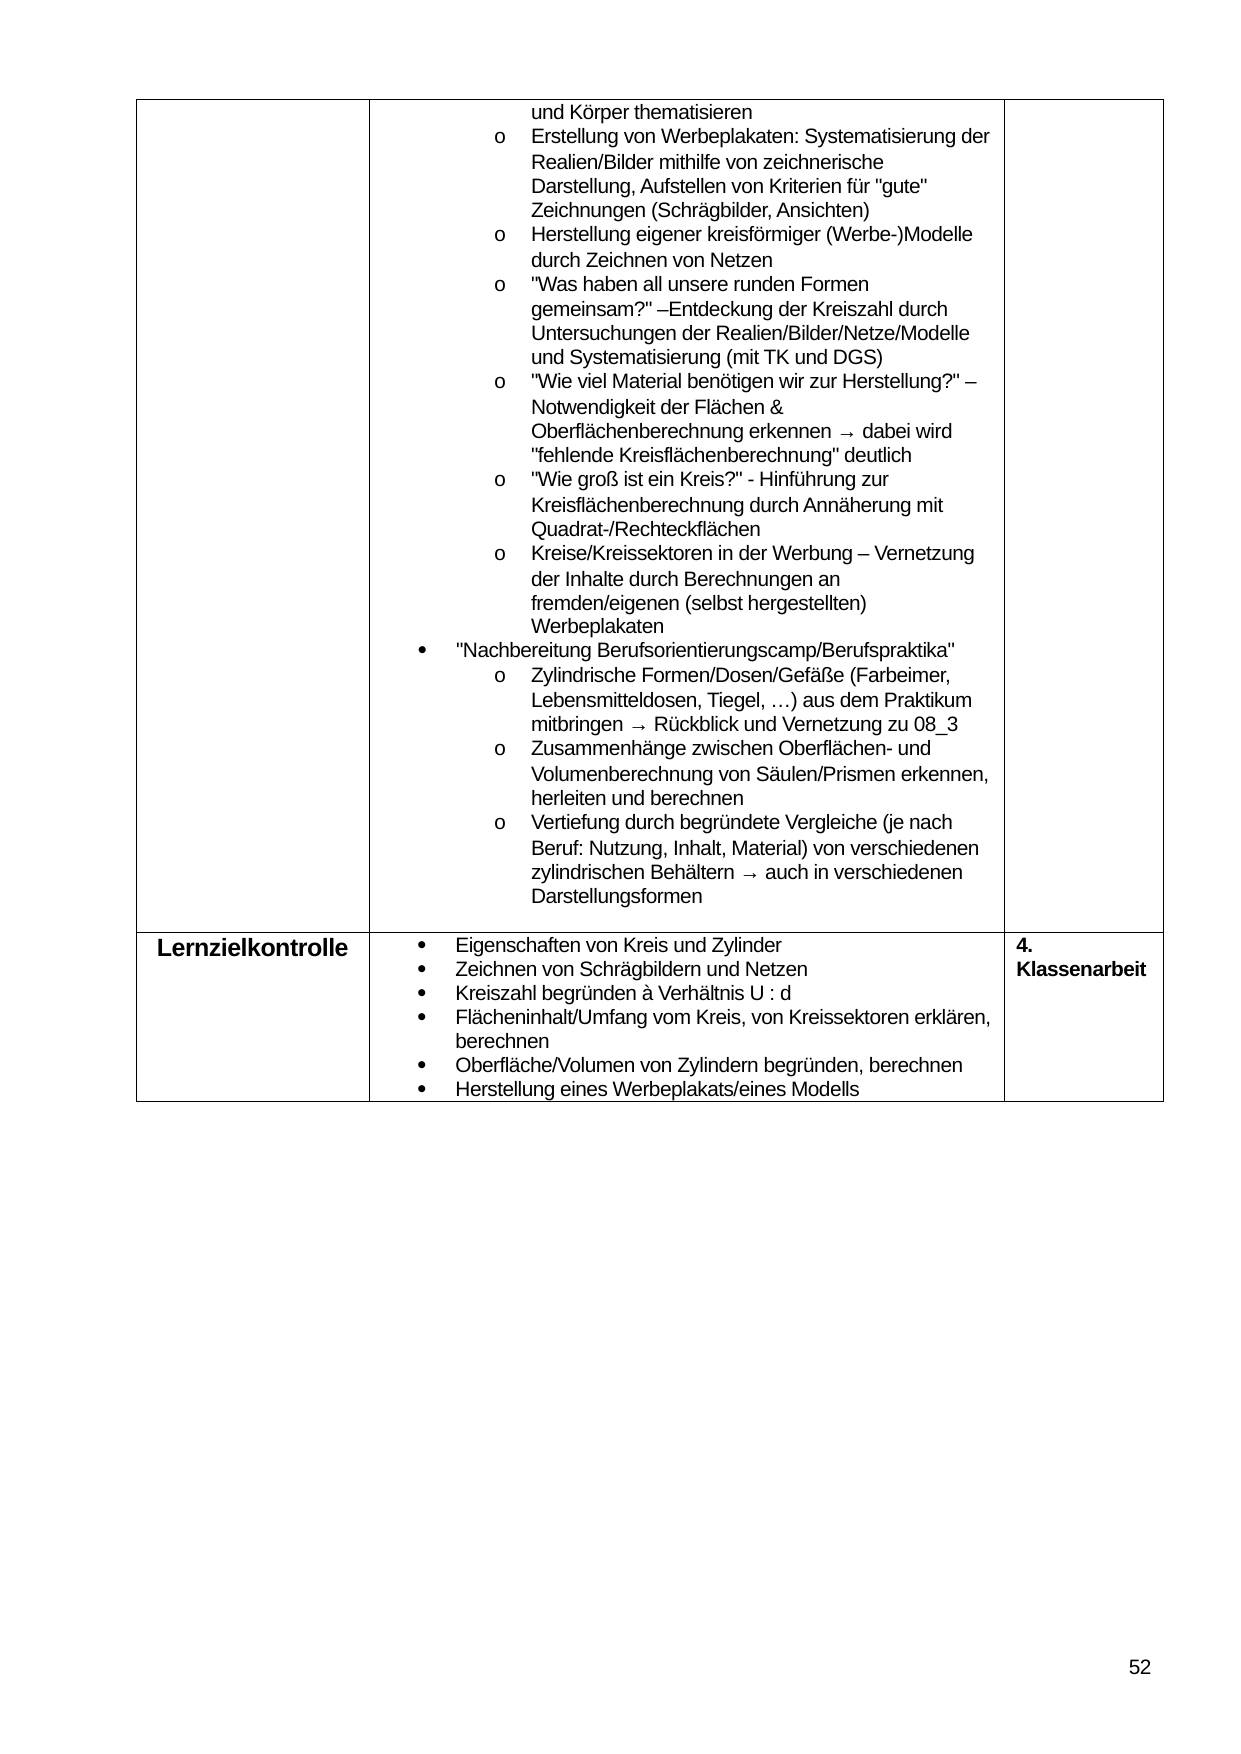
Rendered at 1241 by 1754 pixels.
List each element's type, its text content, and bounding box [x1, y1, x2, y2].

table_cell Eigenschaften von Kreis und Zylinder Zeichnen von Schrägbildern und Netzen Kreiszahl begründen à Verhältnis U : d Flächeninhalt/Umfang vom Kreis, von Kreissektoren erklären, berechnen Oberfläche/Volumen von Zylindern begründen, berechnen Herstellung eines Werbeplakats/eines Modells [370, 933, 1004, 1101]
table_cell [1005, 100, 1163, 932]
table_cell und Körper thematisieren Erstellung von Werbeplakaten: Systematisierung der Realien/Bilder mithilfe von zeichnerische Darstellung, Aufstellen von Kriterien für "gute" Zeichnungen (Schrägbilder, Ansichten) Herstellung eigener kreisförmiger (Werbe-)Modelle durch Zeichnen von Netzen "Was haben all unsere runden Formen gemeinsam?" –Entdeckung der Kreiszahl durch Untersuchungen der Realien/Bilder/Netze/Modelle und Systematisierung (mit TK und DGS) "Wie viel Material benötigen wir zur Herstellung?" – Notwendigkeit der Flächen & Oberflächenberechnung erkennen → dabei wird "fehlende Kreisflächenberechnung" deutlich "Wie groß ist ein Kreis?" - Hinführung zur Kreisflächenberechnung durch Annäherung mit Quadrat-/Rechteckflächen Kreise/Kreissektoren in der Werbung – Vernetzung der Inhalte durch Berechnungen an fremden/eigenen (selbst hergestellten) Werbeplakaten "Nachbereitung Berufsorientierungscamp/Berufspraktika" Zylindrische Formen/Dosen/Gefäße (Farbeimer, Lebensmitteldosen, Tiegel, …) aus dem Praktikum mitbringen → Rückblick und Vernetzung zu 08_3 Zusammenhänge zwischen Oberflächen- und Volumenberechnung von Säulen/Prismen erkennen, herleiten und berechnen Vertiefung durch begründete Vergleiche (je nach Beruf: Nutzung, Inhalt, Material) von verschiedenen zylindrischen Behältern → auch in verschiedenen Darstellungsformen [370, 100, 1004, 932]
table_cell 4. Klassenarbeit [1005, 933, 1163, 1101]
table_cell [137, 100, 369, 932]
table_cell Lernzielkontrolle [137, 933, 369, 1101]
